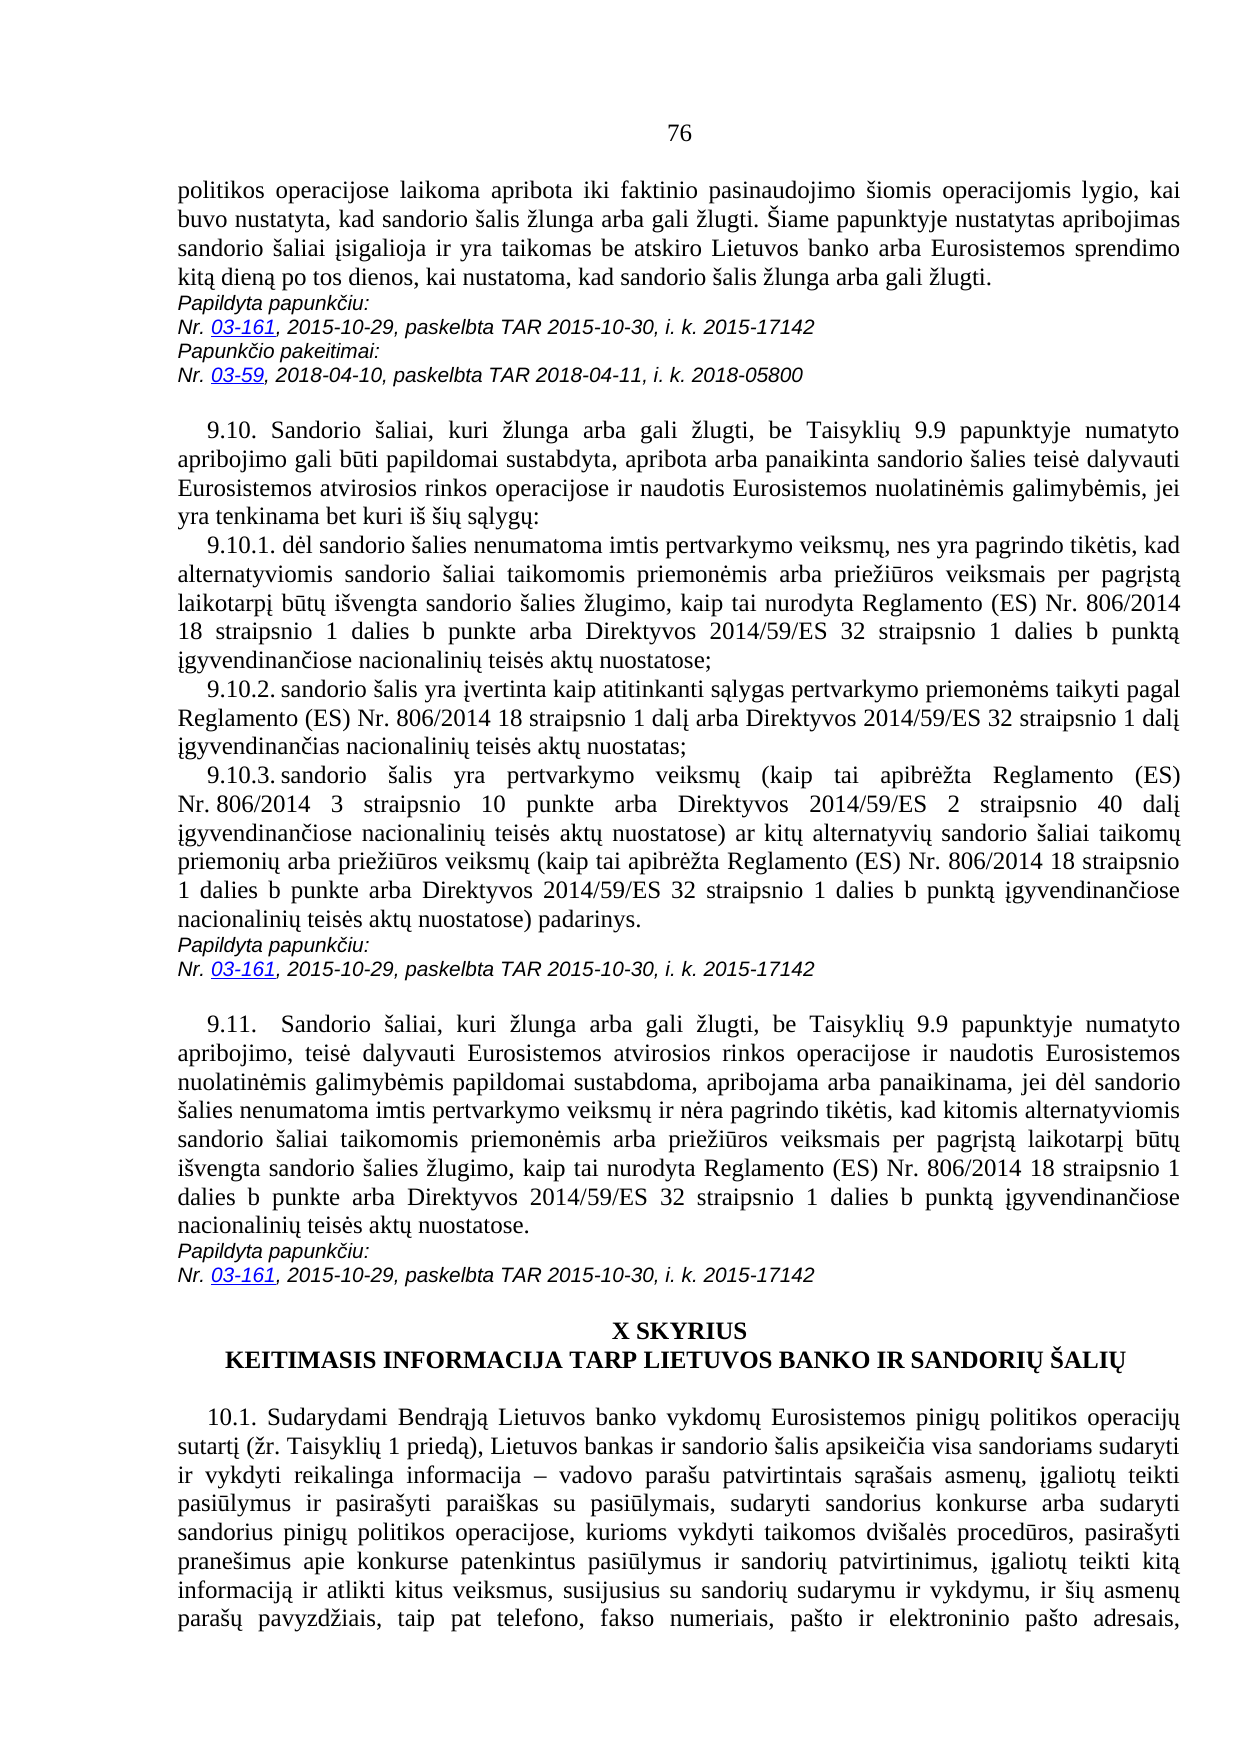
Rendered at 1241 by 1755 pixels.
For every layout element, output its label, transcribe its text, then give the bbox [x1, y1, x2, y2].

text politikos operacijose laikoma apribota iki faktinio pasinaudojimo šiomis operacijomis lygio, kai buvo nustatyta, kad sandorio šalis žlunga arba gali žlugti. Šiame papunktyje nustatytas apribojimas sandorio šaliai įsigalioja ir yra taikomas be atskiro Lietuvos banko arba Eurosistemos sprendimo kitą dieną po tos dienos, kai nustatoma, kad sandorio šalis žlunga arba gali žlugti. [177, 176, 1181, 291]
text 10.1. Sudarydami Bendrąją Lietuvos banko vykdomų Eurosistemos pinigų politikos operacijų sutartį (žr. Taisyklių 1 priedą), Lietuvos bankas ir sandorio šalis apsikeičia visa sandoriams sudaryti ir vykdyti reikalinga informacija – vadovo parašu patvirtintais sąrašais asmenų, įgaliotų teikti pasiūlymus ir pasirašyti paraiškas su pasiūlymais, sudaryti sandorius konkurse arba sudaryti sandorius pinigų politikos operacijose, kurioms vykdyti taikomos dvišalės procedūros, pasirašyti pranešimus apie konkurse patenkintus pasiūlymus ir sandorių patvirtinimus, įgaliotų teikti kitą informaciją ir atlikti kitus veiksmus, susijusius su sandorių sudarymu ir vykdymu, ir šių asmenų parašų pavyzdžiais, taip pat telefono, fakso numeriais, pašto ir elektroninio pašto adresais, [177, 1402, 1181, 1632]
text 9.10. Sandorio šaliai, kuri žlunga arba gali žlugti, be Taisyklių 9.9 papunktyje numatyto apribojimo gali būti papildomai sustabdyta, apribota arba panaikinta sandorio šalies teisė dalyvauti Eurosistemos atvirosios rinkos operacijose ir naudotis Eurosistemos nuolatinėmis galimybėmis, jei yra tenkinama bet kuri iš šių sąlygų: [177, 415, 1181, 530]
text Papildyta papunkčiu: [177, 933, 1181, 957]
text Nr. 03-161, 2015-10-29, paskelbta TAR 2015-10-30, i. k. 2015-17142 [177, 957, 1181, 981]
text Papildyta papunkčiu: [177, 291, 1181, 314]
text 9.10.1. dėl sandorio šalies nenumatoma imtis pertvarkymo veiksmų, nes yra pagrindo tikėtis, kad alternatyviomis sandorio šaliai taikomomis priemonėmis arba priežiūros veiksmais per pagrįstą laikotarpį būtų išvengta sandorio šalies žlugimo, kaip tai nurodyta Reglamento (ES) Nr. 806/2014 18 straipsnio 1 dalies b punkte arba Direktyvos 2014/59/ES 32 straipsnio 1 dalies b punktą įgyvendinančiose nacionalinių teisės aktų nuostatose; [177, 530, 1181, 674]
text X SKYRIUS [177, 1316, 1181, 1345]
text 9.10.3. sandorio šalis yra pertvarkymo veiksmų (kaip tai apibrėžta Reglamento (ES) Nr. 806/2014 3 straipsnio 10 punkte arba Direktyvos 2014/59/ES 2 straipsnio 40 dalį įgyvendinančiose nacionalinių teisės aktų nuostatose) ar kitų alternatyvių sandorio šaliai taikomų priemonių arba priežiūros veiksmų (kaip tai apibrėžta Reglamento (ES) Nr. 806/2014 18 straipsnio 1 dalies b punkte arba Direktyvos 2014/59/ES 32 straipsnio 1 dalies b punktą įgyvendinančiose nacionalinių teisės aktų nuostatose) padarinys. [177, 760, 1181, 933]
text 9.11. Sandorio šaliai, kuri žlunga arba gali žlugti, be Taisyklių 9.9 papunktyje numatyto apribojimo, teisė dalyvauti Eurosistemos atvirosios rinkos operacijose ir naudotis Eurosistemos nuolatinėmis galimybėmis papildomai sustabdoma, apribojama arba panaikinama, jei dėl sandorio šalies nenumatoma imtis pertvarkymo veiksmų ir nėra pagrindo tikėtis, kad kitomis alternatyviomis sandorio šaliai taikomomis priemonėmis arba priežiūros veiksmais per pagrįstą laikotarpį būtų išvengta sandorio šalies žlugimo, kaip tai nurodyta Reglamento (ES) Nr. 806/2014 18 straipsnio 1 dalies b punkte arba Direktyvos 2014/59/ES 32 straipsnio 1 dalies b punktą įgyvendinančiose nacionalinių teisės aktų nuostatose. [177, 1009, 1181, 1239]
text Nr. 03-161, 2015-10-29, paskelbta TAR 2015-10-30, i. k. 2015-17142 [177, 1263, 1181, 1287]
text Nr. 03-59, 2018-04-10, paskelbta TAR 2018-04-11, i. k. 2018-05800 [177, 362, 1181, 386]
text Nr. 03-161, 2015-10-29, paskelbta TAR 2015-10-30, i. k. 2015-17142 [177, 314, 1181, 338]
text Papildyta papunkčiu: [177, 1239, 1181, 1263]
text Papunkčio pakeitimai: [177, 338, 1181, 362]
text 9.10.2. sandorio šalis yra įvertinta kaip atitinkanti sąlygas pertvarkymo priemonėms taikyti pagal Reglamento (ES) Nr. 806/2014 18 straipsnio 1 dalį arba Direktyvos 2014/59/ES 32 straipsnio 1 dalį įgyvendinančias nacionalinių teisės aktų nuostatas; [177, 674, 1181, 760]
text KEITIMASIS INFORMACIJA TARP LIETUVOS BANKO IR SANDORIŲ ŠALIŲ [177, 1345, 1181, 1373]
